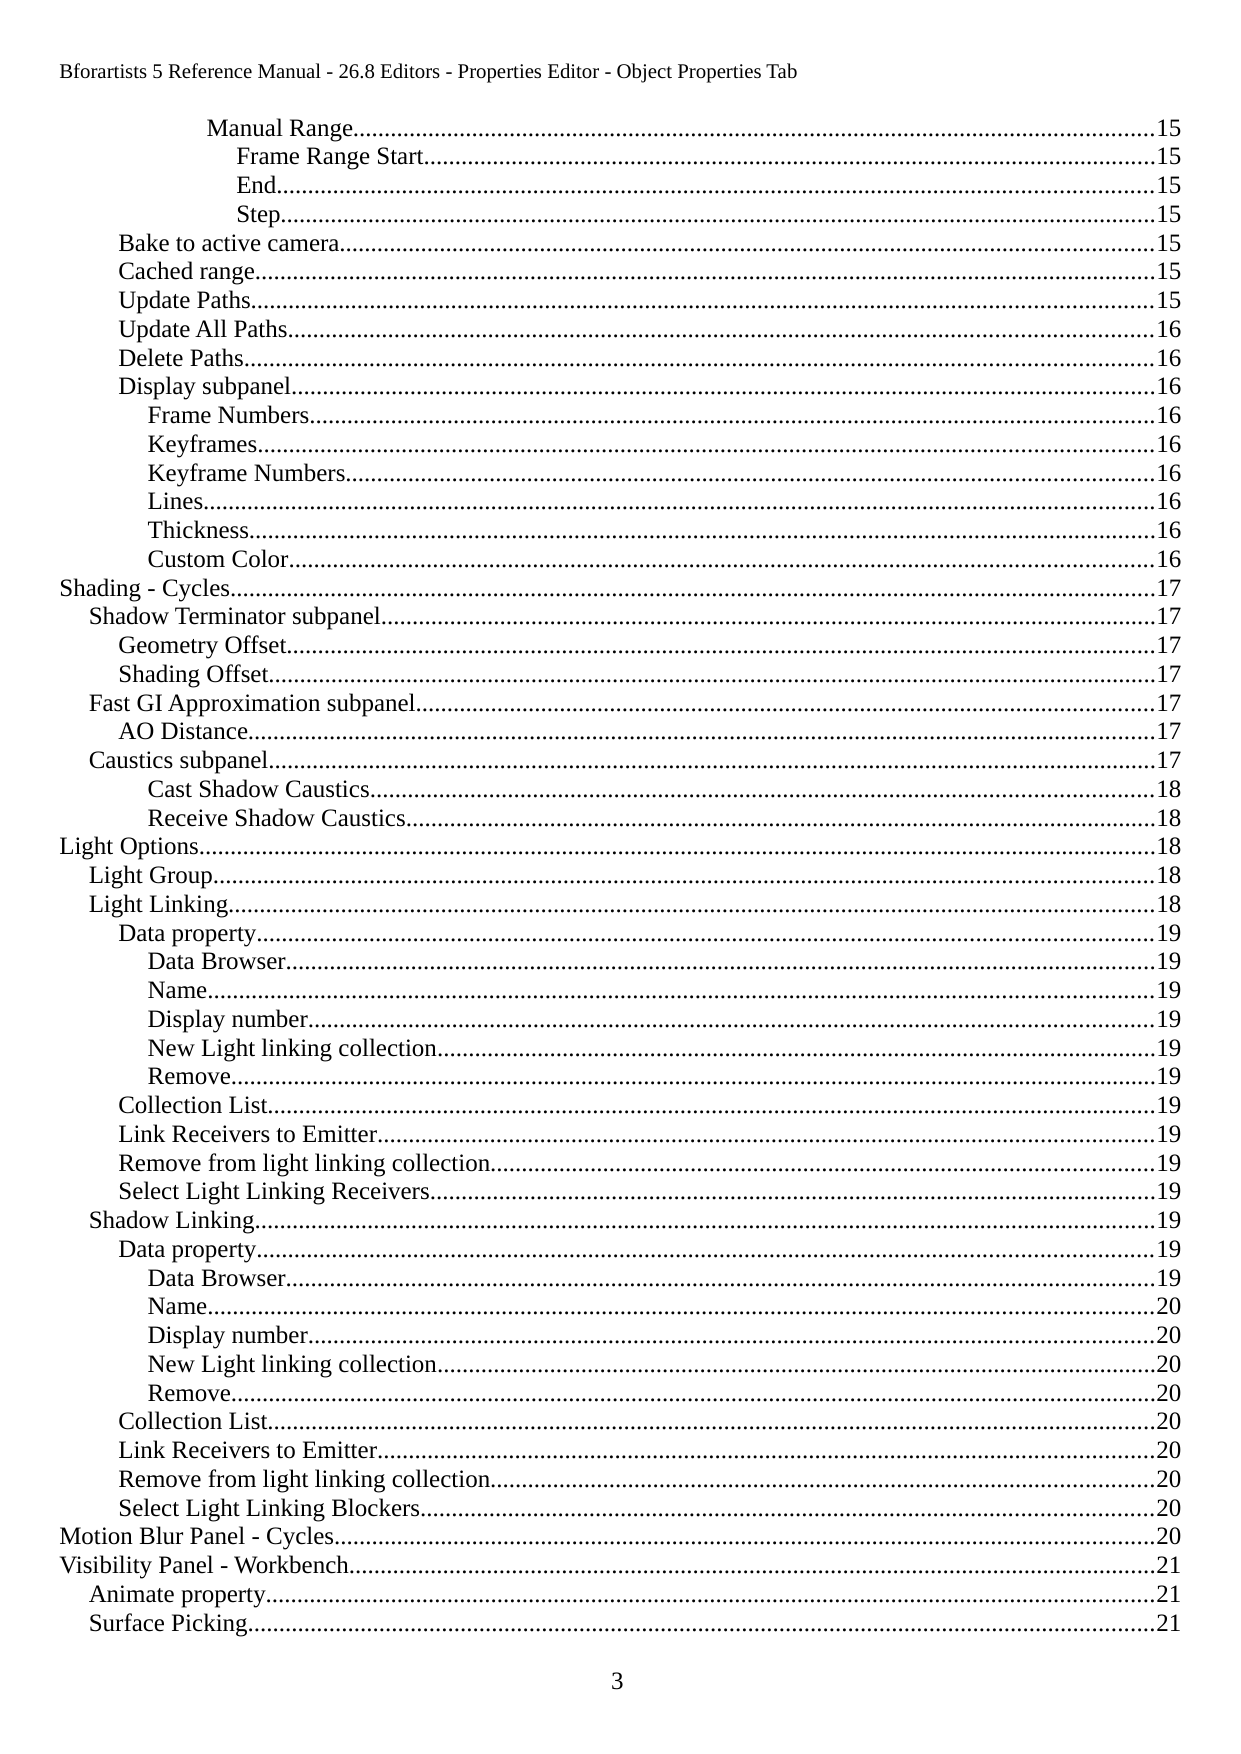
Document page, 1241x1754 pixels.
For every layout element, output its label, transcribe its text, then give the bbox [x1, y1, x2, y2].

text Shading Offset 17 [118, 659, 1181, 688]
text Link Receivers to Emitter 19 [118, 1119, 1181, 1148]
text Motion Blur Panel - Cycles 20 [59, 1521, 1181, 1550]
text Display subpanel 16 [118, 371, 1181, 400]
text Custom Color 16 [147, 544, 1181, 573]
text Bake to active camera 15 [118, 228, 1181, 256]
text Collection List 20 [118, 1406, 1181, 1435]
text Update All Paths 16 [118, 314, 1181, 343]
text Shading - Cycles 17 [59, 573, 1181, 601]
text New Light linking collection 19 [147, 1033, 1181, 1061]
text Select Light Linking Blockers 20 [118, 1493, 1181, 1521]
text Name 19 [147, 975, 1181, 1004]
text Remove from light linking collection 20 [118, 1464, 1181, 1493]
text Visibility Panel - Workbench 21 [59, 1550, 1181, 1579]
text Display number 20 [147, 1320, 1181, 1349]
text Receive Shadow Caustics 18 [147, 803, 1181, 831]
text Update Paths 15 [118, 285, 1181, 314]
text Shadow Linking 19 [88, 1205, 1181, 1234]
text Lines 16 [147, 486, 1181, 515]
text Fast GI Approximation subpanel 17 [88, 688, 1181, 716]
text Keyframe Numbers 16 [147, 458, 1181, 486]
text Data Browser 19 [147, 946, 1181, 975]
text Surface Picking 21 [88, 1608, 1181, 1636]
text Remove 19 [147, 1061, 1181, 1090]
text Name 20 [147, 1291, 1181, 1320]
text New Light linking collection 20 [147, 1349, 1181, 1378]
text Light Group 18 [88, 860, 1181, 889]
text Frame Range Start 15 [236, 141, 1181, 170]
text Manual Range 15 [206, 113, 1181, 141]
text Display number 19 [147, 1004, 1181, 1033]
text AO Distance 17 [118, 716, 1181, 745]
text Data Browser 19 [147, 1263, 1181, 1291]
text Cast Shadow Caustics 18 [147, 774, 1181, 803]
text Thickness 16 [147, 515, 1181, 544]
text Cached range 15 [118, 256, 1181, 285]
text Shadow Terminator subpanel 17 [88, 601, 1181, 630]
text End 15 [236, 170, 1181, 199]
text Delete Paths 16 [118, 343, 1181, 371]
text Remove 20 [147, 1378, 1181, 1406]
text Geometry Offset 17 [118, 630, 1181, 659]
text Animate property 21 [88, 1579, 1181, 1608]
text Caustics subpanel 17 [88, 745, 1181, 774]
text Collection List 19 [118, 1090, 1181, 1119]
text Data property 19 [118, 918, 1181, 946]
text Keyframes 16 [147, 429, 1181, 458]
text Remove from light linking collection 19 [118, 1148, 1181, 1176]
text Link Receivers to Emitter 20 [118, 1435, 1181, 1464]
text Select Light Linking Receivers 19 [118, 1176, 1181, 1205]
text Light Options 18 [59, 831, 1181, 860]
text Data property 19 [118, 1234, 1181, 1263]
text Light Linking 18 [88, 889, 1181, 918]
text Step 15 [236, 199, 1181, 228]
text Frame Numbers 16 [147, 400, 1181, 429]
